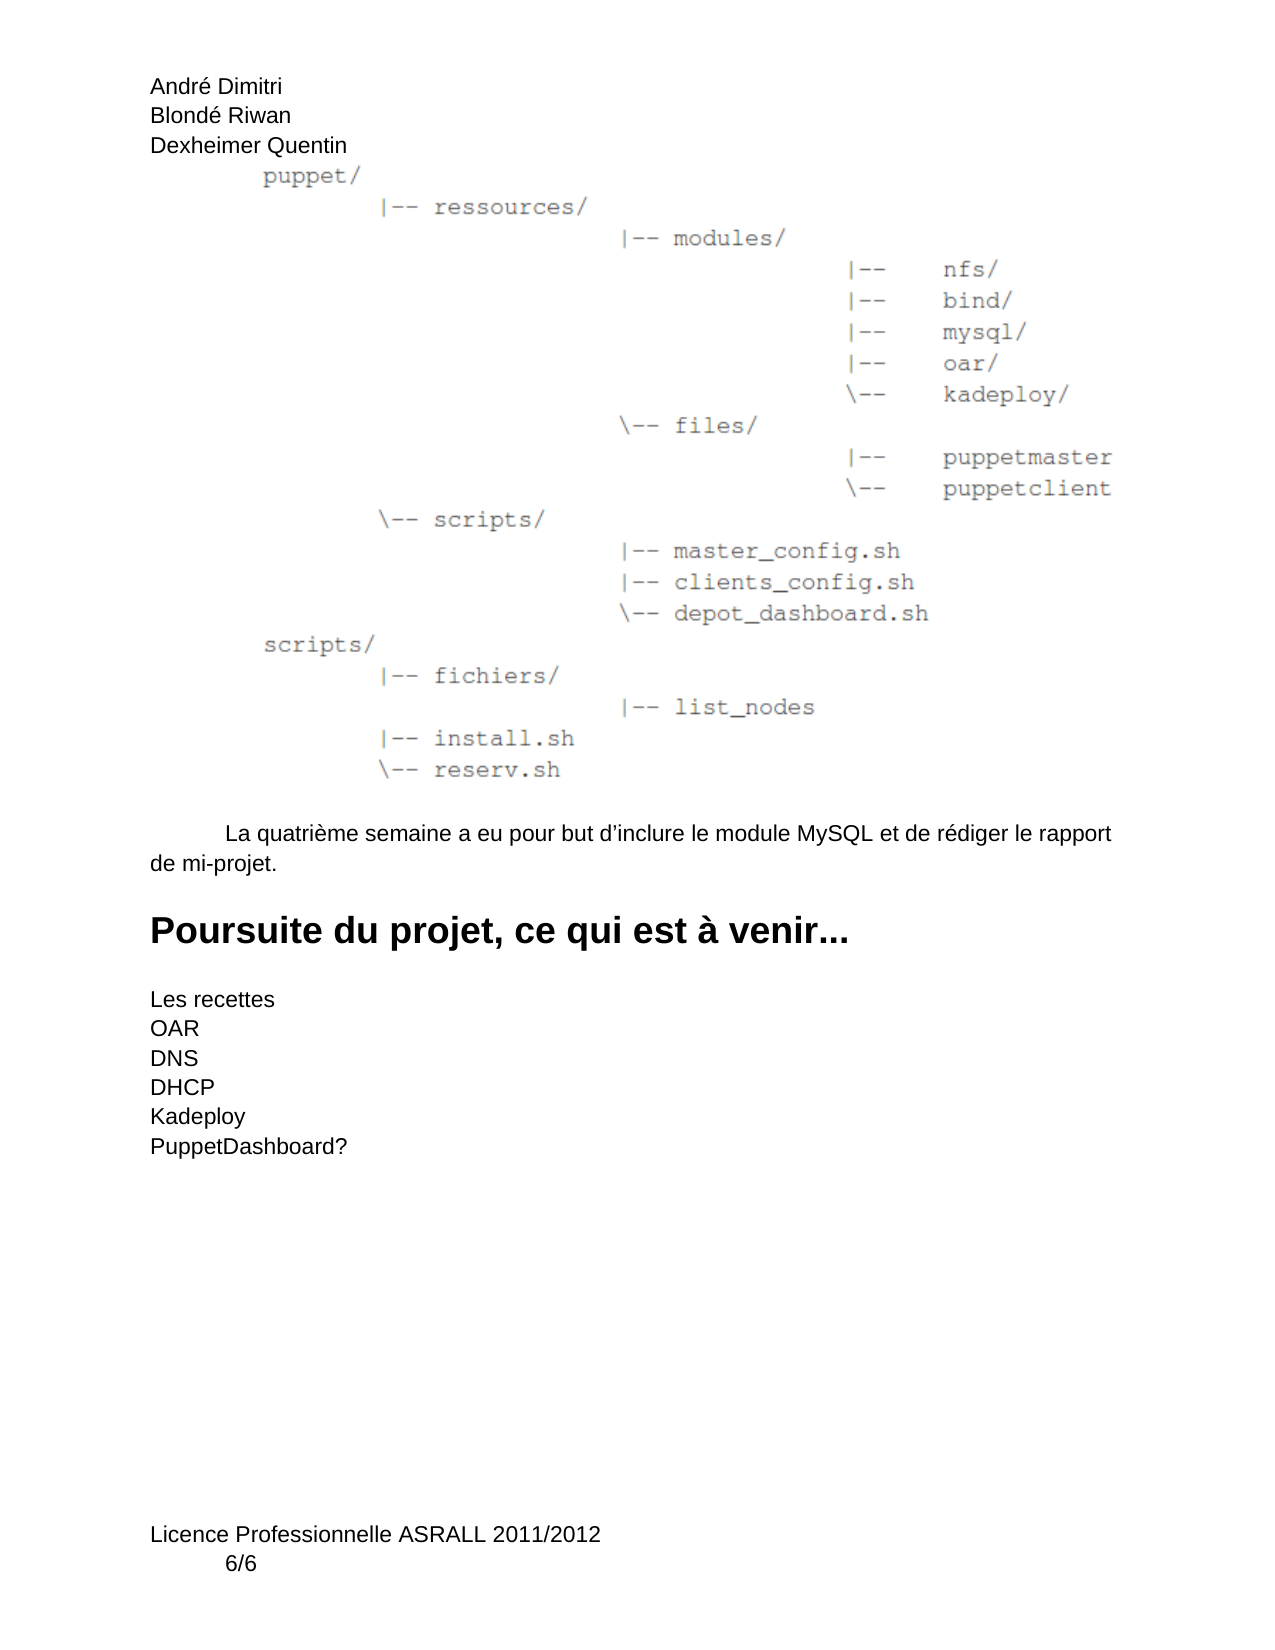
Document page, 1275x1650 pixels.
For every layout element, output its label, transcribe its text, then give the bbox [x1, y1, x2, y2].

text La quatrième semaine a eu pour but d’inclure le module MySQL et de rédiger le rapport de mi-projet. [150, 821, 1125, 876]
text Kadeploy [150, 1104, 1125, 1130]
subtitle Poursuite du projet, ce qui est à venir... [150, 909, 1125, 951]
text DNS [150, 1045, 1125, 1071]
text PuppetDashboard? [150, 1133, 1125, 1159]
text DHCP [150, 1075, 1125, 1100]
picture [150, 158, 1125, 788]
text OAR [150, 1016, 1125, 1042]
text Les recettes [150, 987, 1125, 1012]
